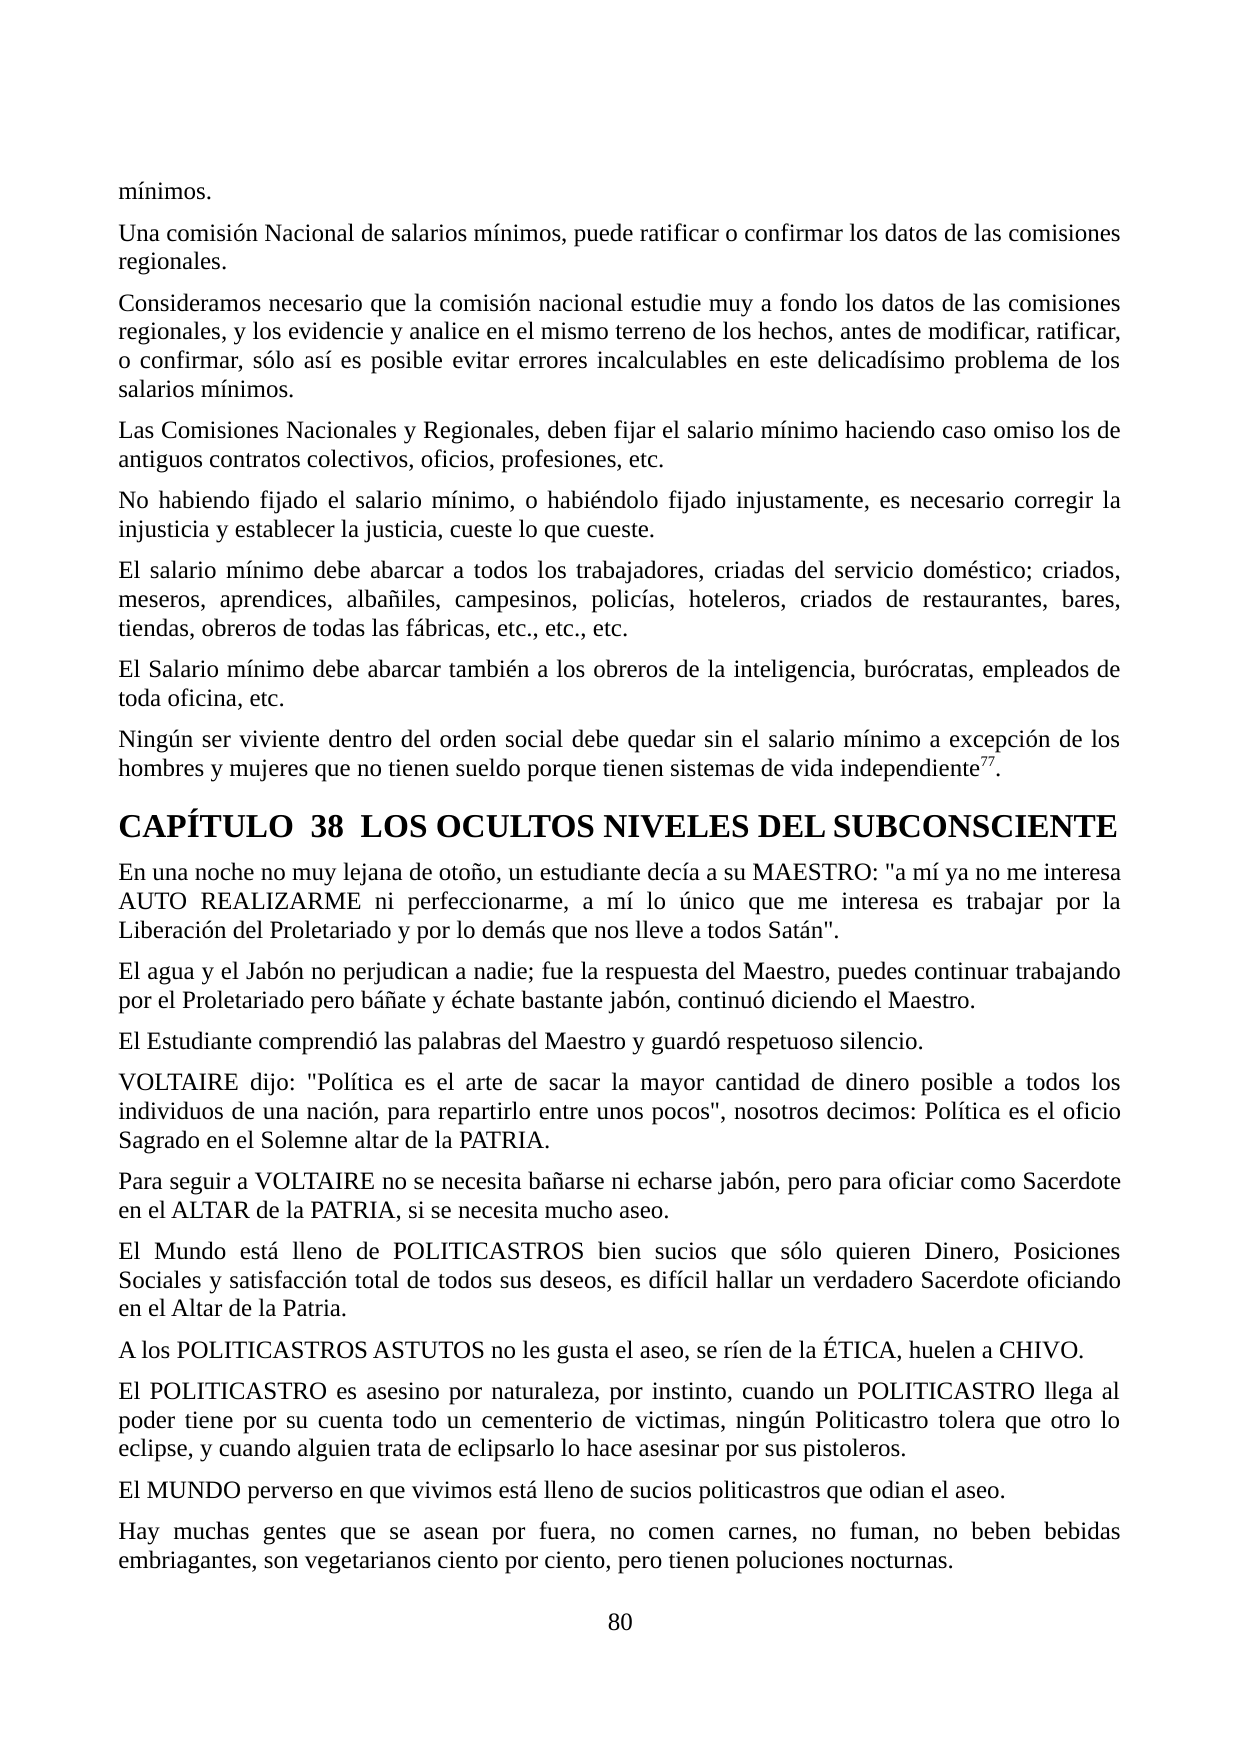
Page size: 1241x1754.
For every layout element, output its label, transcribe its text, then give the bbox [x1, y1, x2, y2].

text Ningún ser viviente dentro del orden social debe quedar sin el salario mínimo a excepción de los hombres y mujeres que no tienen sueldo porque tienen sistemas de vida independiente. [118, 724, 1122, 781]
text El agua y el Jabón no perjudican a nadie; fue la respuesta del Maestro, puedes continuar trabajando por el Proletariado pero báñate y échate bastante jabón, continuó diciendo el Maestro. [118, 956, 1122, 1013]
text Una comisión Nacional de salarios mínimos, puede ratificar o confirmar los datos de las comisiones regionales. [118, 218, 1122, 275]
text Las Comisiones Nacionales y Regionales, deben fijar el salario mínimo haciendo caso omiso los de antiguos contratos colectivos, oficios, profesiones, etc. [118, 415, 1122, 473]
text El Salario mínimo debe abarcar también a los obreros de la inteligencia, burócratas, empleados de toda oficina, etc. [118, 654, 1122, 711]
text Para seguir a VOLTAIRE no se necesita bañarse ni echarse jabón, pero para oficiar como Sacerdote en el ALTAR de la PATRIA, si se necesita mucho aseo. [118, 1166, 1122, 1223]
text En una noche no muy lejana de otoño, un estudiante decía a su MAESTRO: "a mí ya no me interesa AUTO REALIZARME ni perfeccionarme, a mí lo único que me interesa es trabajar por la Liberación del Proletariado y por lo demás que nos lleve a todos Satán". [118, 857, 1122, 943]
text Hay muchas gentes que se asean por fuera, no comen carnes, no fuman, no beben bebidas embriagantes, son vegetarianos ciento por ciento, pero tienen poluciones nocturnas. [118, 1516, 1122, 1573]
text El salario mínimo debe abarcar a todos los trabajadores, criadas del servicio doméstico; criados, meseros, aprendices, albañiles, campesinos, policías, hoteleros, criados de restaurantes, bares, tiendas, obreros de todas las fábricas, etc., etc., etc. [118, 555, 1122, 641]
text Consideramos necesario que la comisión nacional estudie muy a fondo los datos de las comisiones regionales, y los evidencie y analice en el mismo terreno de los hechos, antes de modificar, ratificar, o confirmar, sólo así es posible evitar errores incalculables en este delicadísimo problema de los salarios mínimos. [118, 288, 1122, 403]
text VOLTAIRE dijo: "Política es el arte de sacar la mayor cantidad de dinero posible a todos los individuos de una nación, para repartirlo entre unos pocos", nosotros decimos: Política es el oficio Sagrado en el Solemne altar de la PATRIA. [118, 1067, 1122, 1153]
text El Mundo está lleno de POLITICASTROS bien sucios que sólo quieren Dinero, Posiciones Sociales y satisfacción total de todos sus deseos, es difícil hallar un verdadero Sacerdote oficiando en el Altar de la Patria. [118, 1236, 1122, 1322]
text El MUNDO perverso en que vivimos está lleno de sucios politicastros que odian el aseo. [118, 1475, 1122, 1503]
text El POLITICASTRO es asesino por naturaleza, por instinto, cuando un POLITICASTRO llega al poder tiene por su cuenta todo un cementerio de victimas, ningún Politicastro tolera que otro lo eclipse, y cuando alguien trata de eclipsarlo lo hace asesinar por sus pistoleros. [118, 1376, 1122, 1462]
text El Estudiante comprendió las palabras del Maestro y guardó respetuoso silencio. [118, 1026, 1122, 1055]
text mínimos. [118, 176, 1122, 205]
text A los POLITICASTROS ASTUTOS no les gusta el aseo, se ríen de la ÉTICA, huelen a CHIVO. [118, 1335, 1122, 1363]
text No habiendo fijado el salario mínimo, o habiéndolo fijado injustamente, es necesario corregir la injusticia y establecer la justicia, cueste lo que cueste. [118, 485, 1122, 543]
subtitle CAPÍTULO 38 LOS OCULTOS NIVELES DEL SUBCONSCIENTE [118, 806, 1122, 845]
